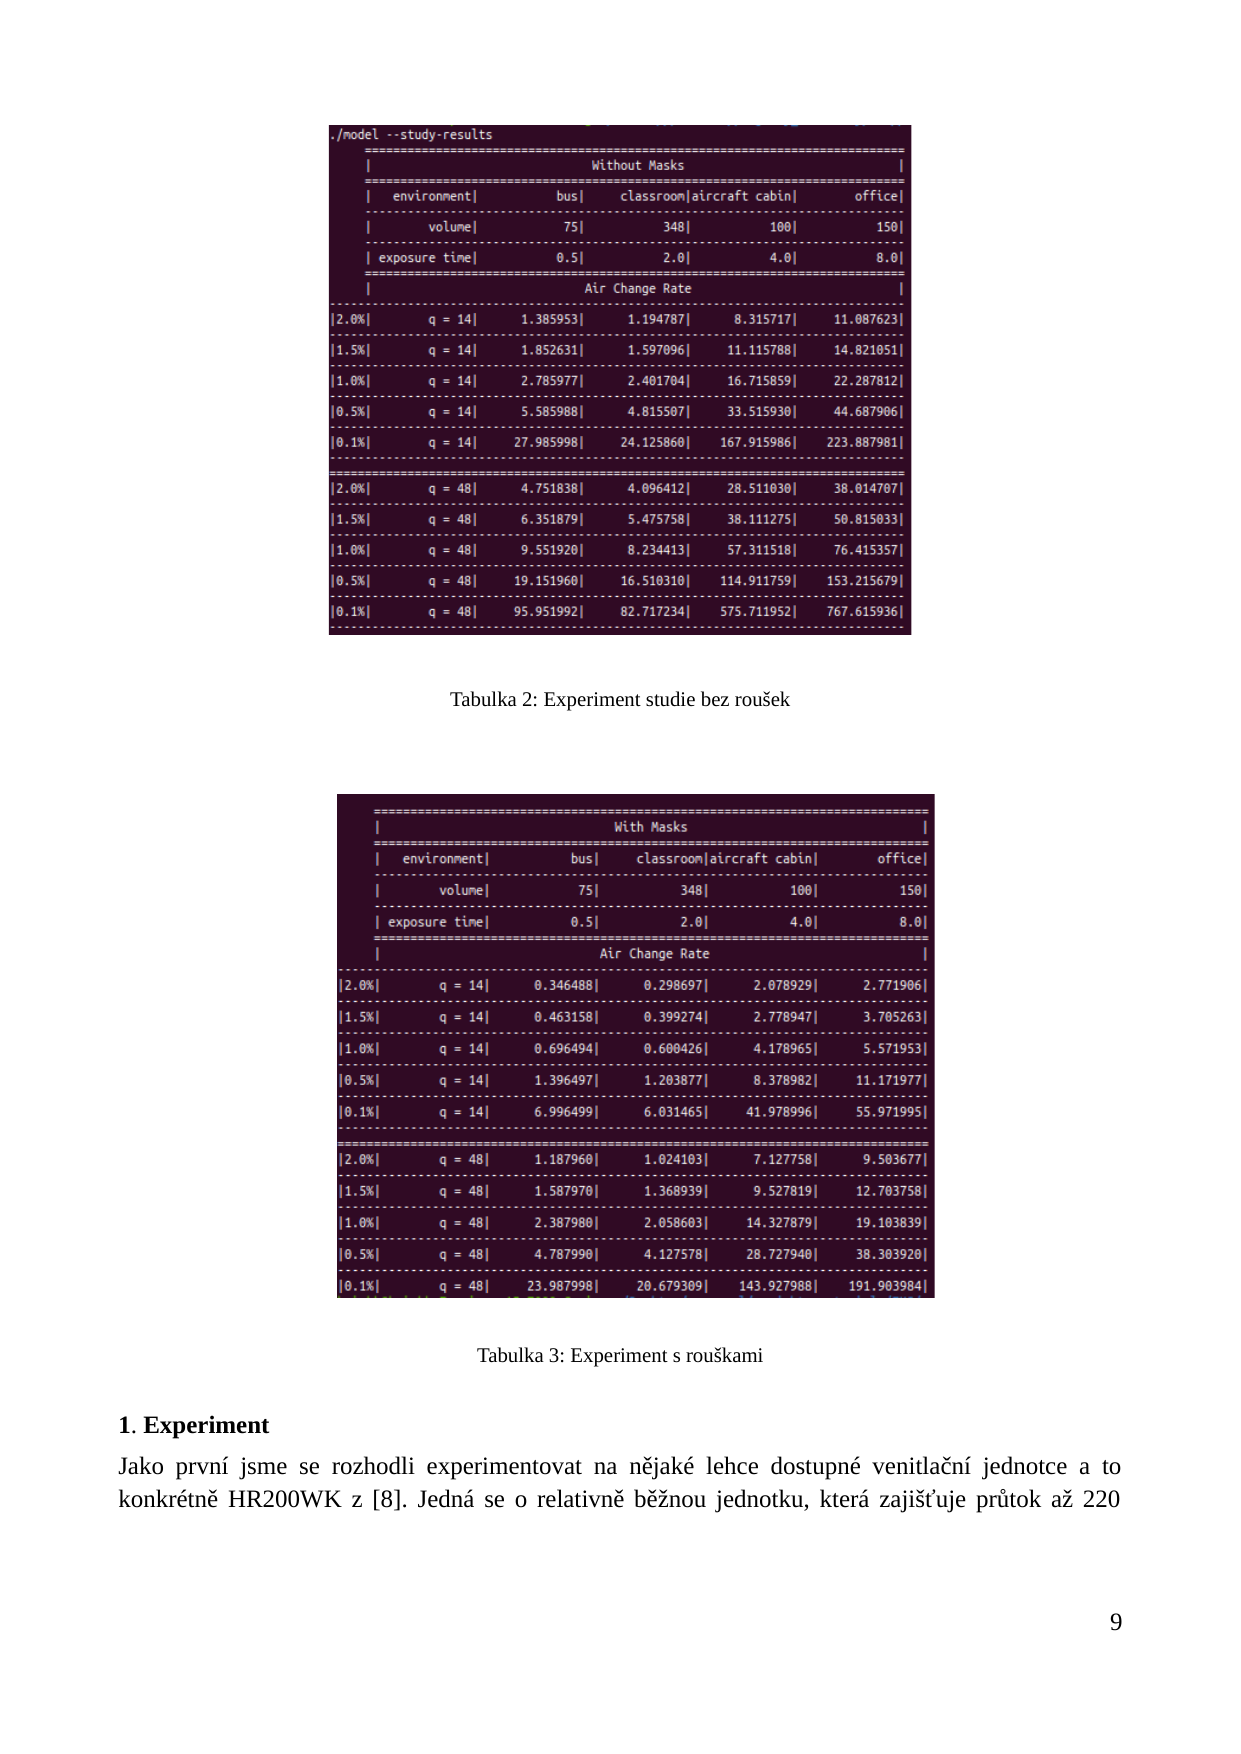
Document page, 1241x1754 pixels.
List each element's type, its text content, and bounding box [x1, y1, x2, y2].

text Jako první jsme se rozhodli experimentovat na nějaké lehce dostupné venitlační jednotce a to konkrétně HR200WK z [8]. Jedná se o relativně běžnou jednotku, která zajišťuje průtok až 220 [118, 1451, 1122, 1513]
text Tabulka 3: Experiment s rouškami [118, 1343, 1122, 1367]
picture [328, 125, 912, 635]
picture [337, 794, 935, 1298]
text Tabulka 2: Experiment studie bez roušek [118, 687, 1122, 711]
subtitle 1. Experiment [118, 1410, 1122, 1439]
